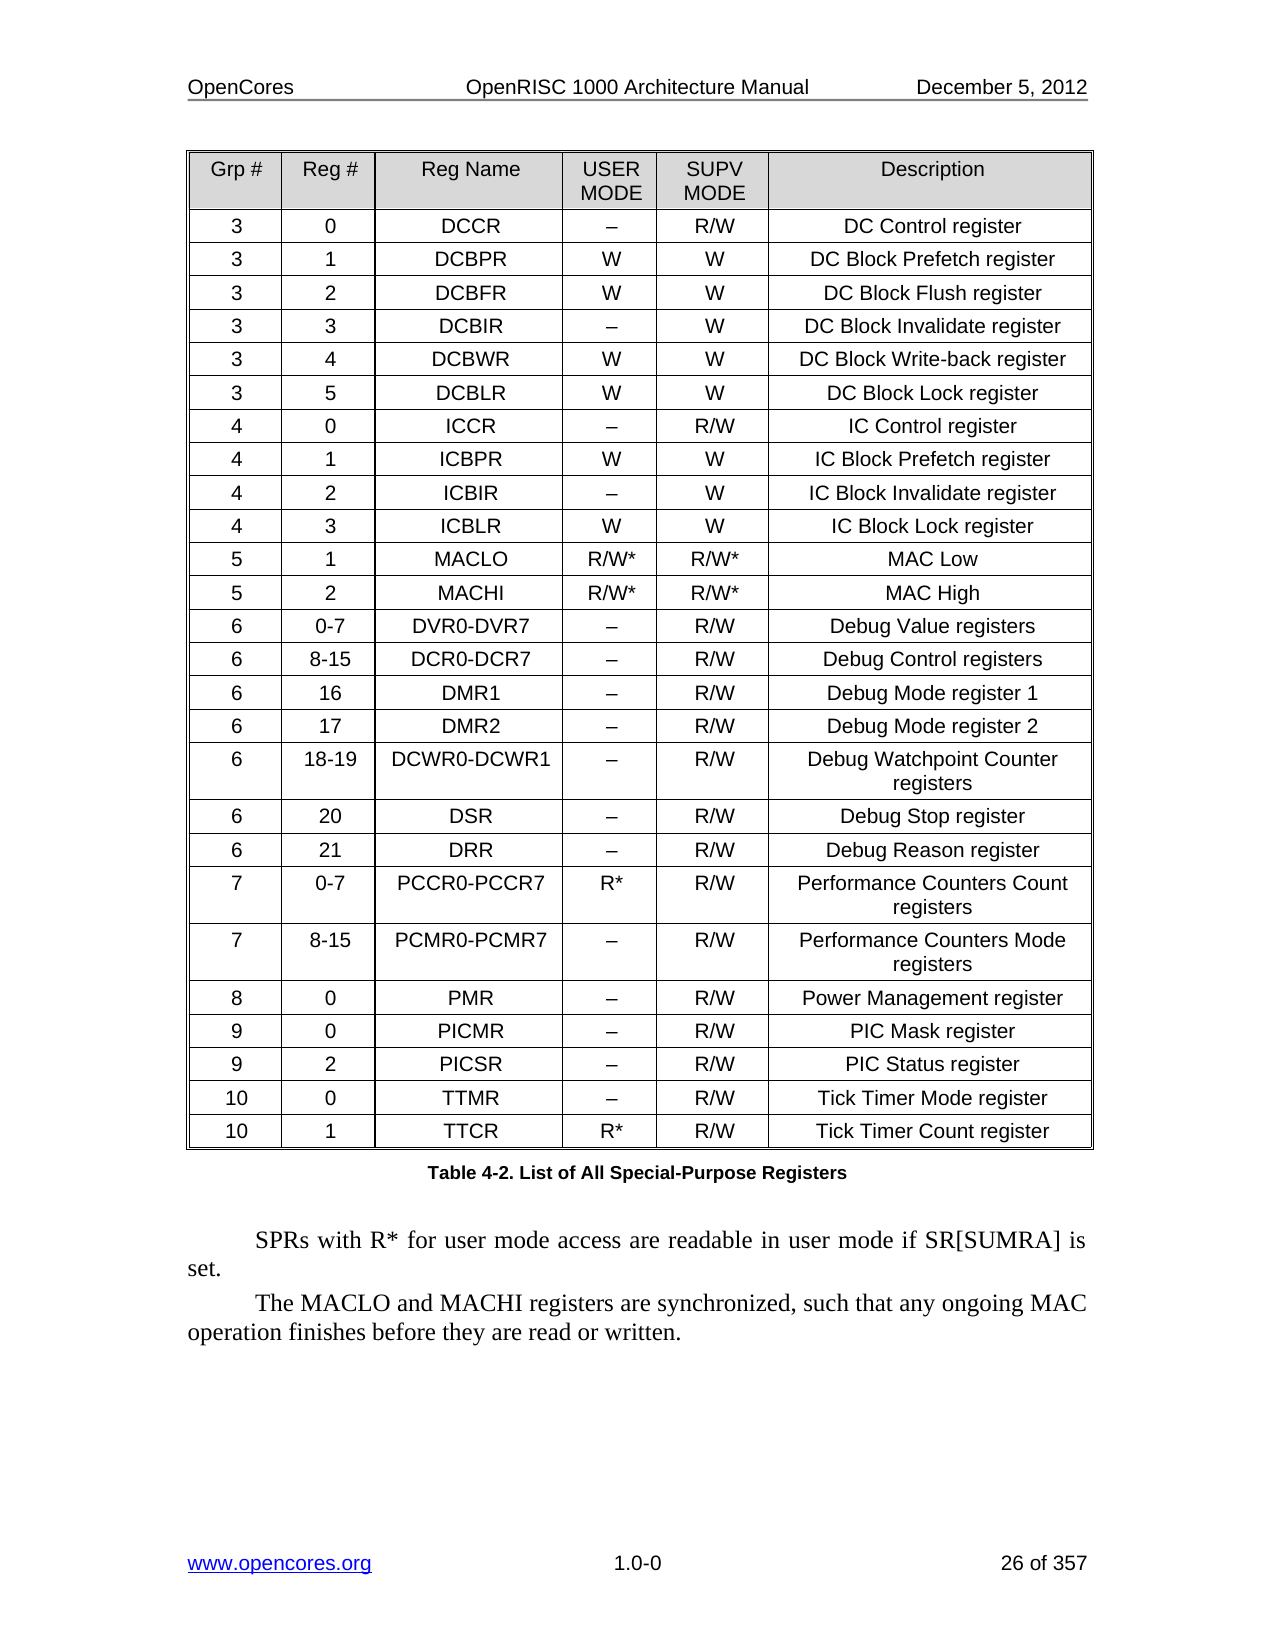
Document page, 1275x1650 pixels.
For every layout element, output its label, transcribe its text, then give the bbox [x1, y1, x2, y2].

table_cell Debug Value registers [769, 610, 1091, 642]
table_cell – [563, 981, 656, 1014]
table_cell 3 [190, 310, 281, 342]
table_cell W [657, 443, 768, 475]
table_cell PICMR [376, 1015, 562, 1047]
table_cell DC Block Lock register [769, 376, 1091, 408]
table_header Grp # [190, 153, 281, 208]
table_cell – [563, 676, 656, 708]
table_cell 8-15 [282, 924, 374, 980]
table_cell DRR [376, 834, 562, 866]
table_cell 4 [190, 476, 281, 508]
table_cell W [563, 276, 656, 308]
table_cell 21 [282, 834, 374, 866]
table_cell 6 [190, 676, 281, 708]
table_cell 5 [190, 543, 281, 575]
table_cell R/W [657, 867, 768, 923]
table_cell IC Block Prefetch register [769, 443, 1091, 475]
table_cell 1 [282, 243, 374, 275]
table_cell R/W [657, 643, 768, 675]
table_cell DCBIR [376, 310, 562, 342]
table_cell 3 [282, 310, 374, 342]
table_cell MAC Low [769, 543, 1091, 575]
table_cell W [657, 343, 768, 375]
table_cell 16 [282, 676, 374, 708]
table_cell 3 [190, 343, 281, 375]
table_cell R/W* [657, 576, 768, 608]
table_cell 6 [190, 643, 281, 675]
table_cell W [657, 376, 768, 408]
table_header SUPV MODE [657, 153, 768, 208]
table_cell R/W [657, 210, 768, 242]
table_cell 8-15 [282, 643, 374, 675]
table_cell Debug Mode register 2 [769, 710, 1091, 742]
text Table 4-2. List of All Special-Purpose Registers [187, 1162, 1087, 1183]
table_cell W [563, 243, 656, 275]
table_cell – [563, 210, 656, 242]
table_cell 7 [190, 924, 281, 980]
table_cell 4 [190, 510, 281, 542]
table_cell W [563, 443, 656, 475]
table_cell 0-7 [282, 610, 374, 642]
table_header Description [769, 153, 1091, 208]
table_cell ICBIR [376, 476, 562, 508]
table_cell 17 [282, 710, 374, 742]
table_cell R/W [657, 1115, 768, 1147]
table_cell DMR2 [376, 710, 562, 742]
table_cell Power Management register [769, 981, 1091, 1014]
table_cell R/W* [563, 576, 656, 608]
table_cell – [563, 610, 656, 642]
table_cell 7 [190, 867, 281, 923]
table_cell 1 [282, 543, 374, 575]
table_cell 3 [282, 510, 374, 542]
table_cell DC Block Write-back register [769, 343, 1091, 375]
table_cell 1 [282, 443, 374, 475]
table_header USER MODE [563, 153, 656, 208]
table_cell R/W [657, 1015, 768, 1047]
text The MACLO and MACHI registers are synchronized, such that any ongoing MAC operation finishes before they are read or written. [187, 1288, 1087, 1346]
table_cell DCBLR [376, 376, 562, 408]
table_cell W [657, 276, 768, 308]
table_header Reg # [282, 153, 374, 208]
table_cell DCCR [376, 210, 562, 242]
table_cell 8 [190, 981, 281, 1014]
table_cell PIC Mask register [769, 1015, 1091, 1047]
table_cell TTCR [376, 1115, 562, 1147]
table_cell R/W [657, 676, 768, 708]
table_cell ICBLR [376, 510, 562, 542]
table_cell MACHI [376, 576, 562, 608]
table_cell Debug Control registers [769, 643, 1091, 675]
table_cell 0 [282, 981, 374, 1014]
table_cell 5 [190, 576, 281, 608]
table_cell 0-7 [282, 867, 374, 923]
table_cell 10 [190, 1081, 281, 1114]
table_cell ICBPR [376, 443, 562, 475]
table_cell Performance Counters Mode registers [769, 924, 1091, 980]
table_cell 6 [190, 800, 281, 832]
table_cell 0 [282, 410, 374, 442]
table_cell 4 [190, 443, 281, 475]
table_cell R/W [657, 981, 768, 1014]
table_cell R/W [657, 1081, 768, 1114]
table_cell 4 [190, 410, 281, 442]
table_cell 4 [282, 343, 374, 375]
table_cell DCBPR [376, 243, 562, 275]
table_cell – [563, 1015, 656, 1047]
table_cell R/W [657, 834, 768, 866]
table_cell DC Block Flush register [769, 276, 1091, 308]
table_cell 0 [282, 210, 374, 242]
table_cell R* [563, 1115, 656, 1147]
table_cell 2 [282, 576, 374, 608]
table_cell W [657, 476, 768, 508]
table_cell DSR [376, 800, 562, 832]
table_cell 6 [190, 710, 281, 742]
table_cell W [563, 376, 656, 408]
table_cell – [563, 1048, 656, 1080]
table_cell R/W [657, 743, 768, 799]
table_cell – [563, 800, 656, 832]
table_cell 1 [282, 1115, 374, 1147]
table_cell R/W [657, 710, 768, 742]
table_cell Debug Reason register [769, 834, 1091, 866]
table_cell 10 [190, 1115, 281, 1147]
table_cell 6 [190, 743, 281, 799]
table_cell 2 [282, 1048, 374, 1080]
table_cell – [563, 310, 656, 342]
table_cell 6 [190, 834, 281, 866]
table_cell DCBFR [376, 276, 562, 308]
table_cell Debug Mode register 1 [769, 676, 1091, 708]
table_cell 0 [282, 1015, 374, 1047]
table_cell – [563, 410, 656, 442]
table_cell 6 [190, 610, 281, 642]
table_cell R* [563, 867, 656, 923]
table_cell R/W [657, 1048, 768, 1080]
table_cell R/W [657, 800, 768, 832]
table_cell 18-19 [282, 743, 374, 799]
table_cell W [657, 510, 768, 542]
table_cell DCWR0-DCWR1 [376, 743, 562, 799]
table_cell – [563, 834, 656, 866]
table_cell 2 [282, 476, 374, 508]
table_cell DC Control register [769, 210, 1091, 242]
table_cell 2 [282, 276, 374, 308]
table_cell MACLO [376, 543, 562, 575]
table_cell PCMR0-PCMR7 [376, 924, 562, 980]
table_cell 3 [190, 276, 281, 308]
table_cell Debug Stop register [769, 800, 1091, 832]
table_cell – [563, 710, 656, 742]
table_cell 3 [190, 243, 281, 275]
table_cell R/W [657, 410, 768, 442]
table_cell DVR0-DVR7 [376, 610, 562, 642]
table_cell Tick Timer Count register [769, 1115, 1091, 1147]
table_cell 20 [282, 800, 374, 832]
table_cell R/W [657, 924, 768, 980]
table_cell – [563, 476, 656, 508]
table_cell PICSR [376, 1048, 562, 1080]
table_cell 0 [282, 1081, 374, 1114]
table_cell DC Block Invalidate register [769, 310, 1091, 342]
table_cell R/W [657, 610, 768, 642]
table_cell IC Block Lock register [769, 510, 1091, 542]
table_cell – [563, 743, 656, 799]
table_cell DC Block Prefetch register [769, 243, 1091, 275]
table_cell PIC Status register [769, 1048, 1091, 1080]
table_cell Debug Watchpoint Counter registers [769, 743, 1091, 799]
table_cell TTMR [376, 1081, 562, 1114]
table_cell W [657, 310, 768, 342]
table_cell R/W* [657, 543, 768, 575]
table_cell R/W* [563, 543, 656, 575]
table_cell MAC High [769, 576, 1091, 608]
table_cell 9 [190, 1048, 281, 1080]
table_cell – [563, 1081, 656, 1114]
table_cell – [563, 924, 656, 980]
table_cell Performance Counters Count registers [769, 867, 1091, 923]
table_cell PCCR0-PCCR7 [376, 867, 562, 923]
table_cell – [563, 643, 656, 675]
table_cell 3 [190, 376, 281, 408]
table_cell 9 [190, 1015, 281, 1047]
table_cell IC Control register [769, 410, 1091, 442]
table_cell W [563, 510, 656, 542]
table_cell ICCR [376, 410, 562, 442]
table_cell PMR [376, 981, 562, 1014]
table_cell DCBWR [376, 343, 562, 375]
table_cell 3 [190, 210, 281, 242]
table_cell IC Block Invalidate register [769, 476, 1091, 508]
table_cell DMR1 [376, 676, 562, 708]
table_cell DCR0-DCR7 [376, 643, 562, 675]
table_header Reg Name [376, 153, 562, 208]
text SPRs with R* for user mode access are readable in user mode if SR[SUMRA] is set. [187, 1225, 1087, 1282]
table_cell 5 [282, 376, 374, 408]
table_cell Tick Timer Mode register [769, 1081, 1091, 1114]
table_cell W [657, 243, 768, 275]
table_cell W [563, 343, 656, 375]
